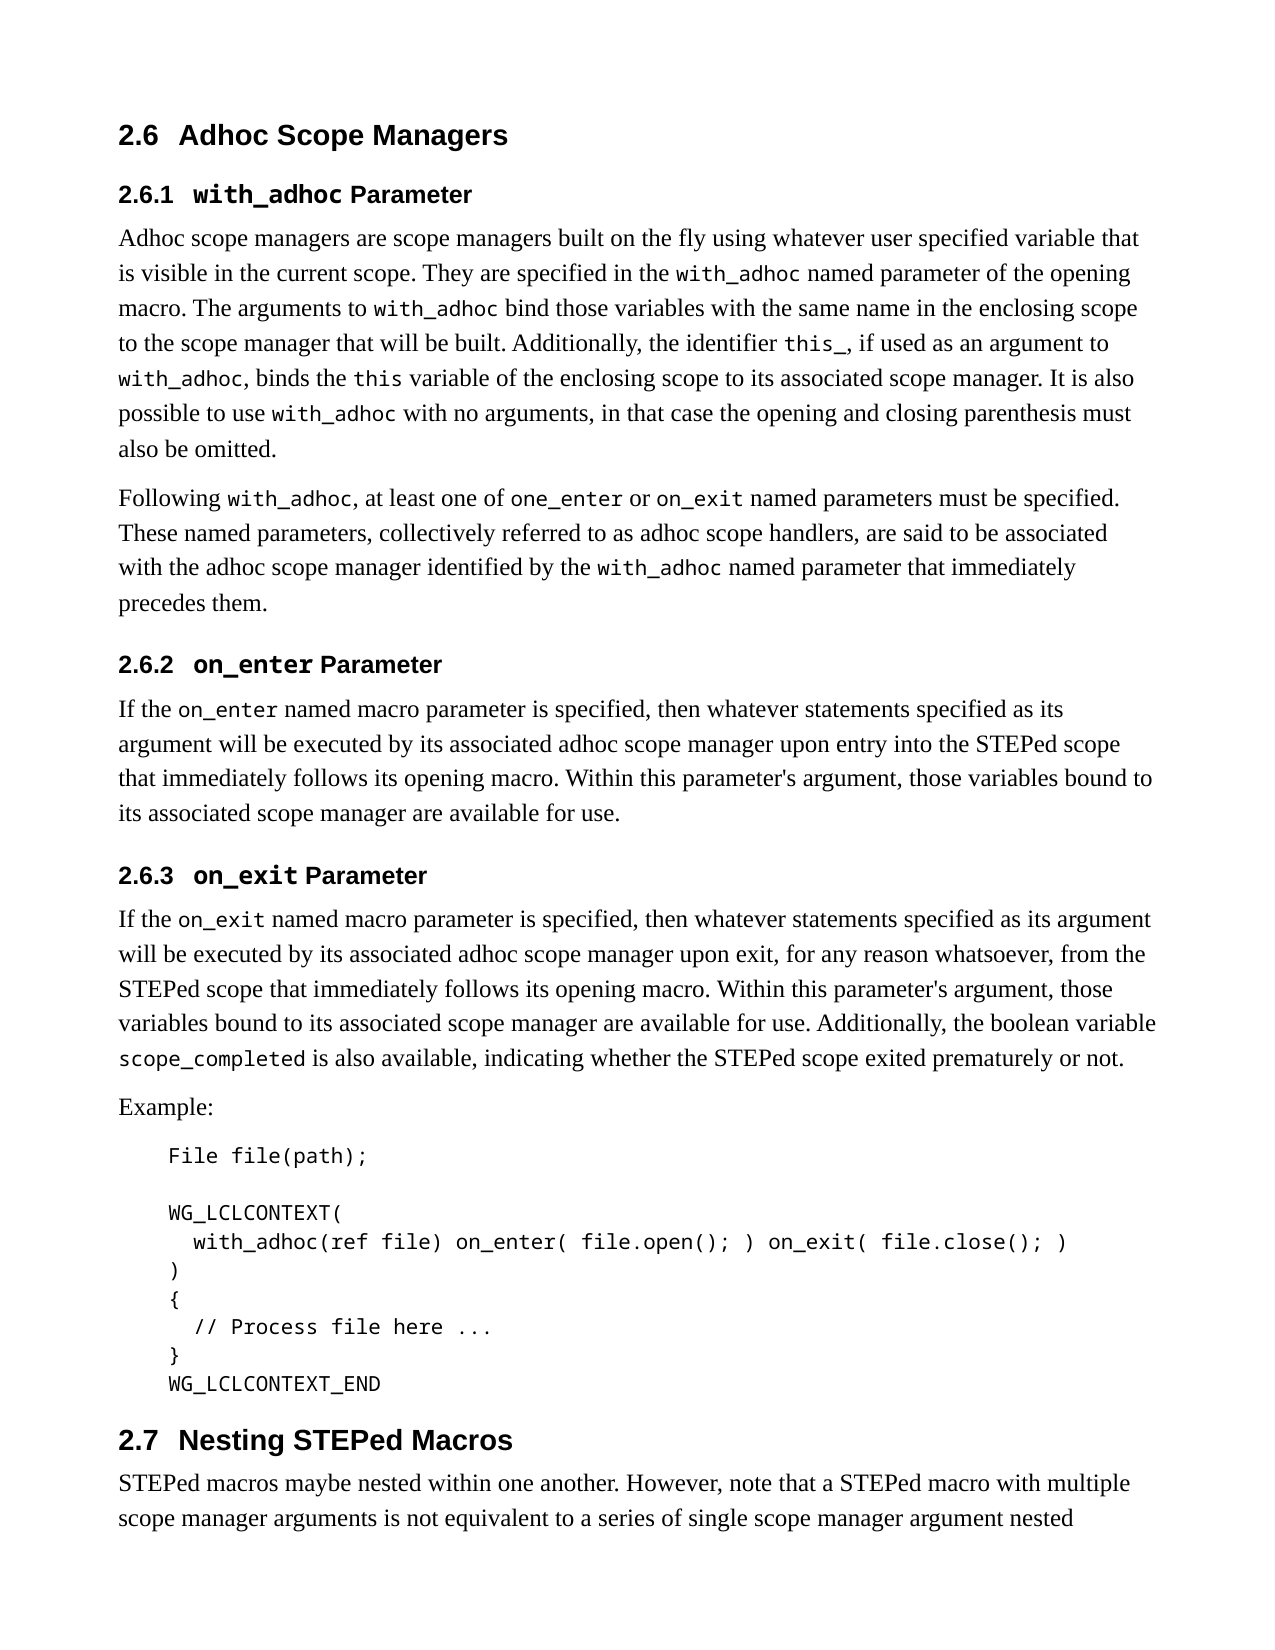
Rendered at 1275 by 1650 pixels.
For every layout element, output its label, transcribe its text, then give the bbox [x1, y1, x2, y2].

text Following with_adhoc, at least one of one_enter or on_exit named parameters must be specified. These named parameters, collectively referred to as adhoc scope handlers, are said to be associated with the adhoc scope manager identified by the with_adhoc named parameter that immediately precedes them. [118, 483, 1157, 616]
subtitle Nesting STEPed Macros [118, 1422, 1157, 1456]
subtitle with_adhoc Parameter [118, 177, 1157, 211]
text Adhoc scope managers are scope managers built on the fly using whatever user specified variable that is visible in the current scope. They are specified in the with_adhoc named parameter of the opening macro. The arguments to with_adhoc bind those variables with the same name in the enclosing scope to the scope manager that will be built. Additionally, the identifier this_, if used as an argument to with_adhoc, binds the this variable of the enclosing scope to its associated scope manager. It is also possible to use with_adhoc with no arguments, in that case the opening and closing parenthesis must also be omitted. [118, 223, 1157, 462]
text If the on_enter named macro parameter is specified, then whatever statements specified as its argument will be executed by its associated adhoc scope manager upon entry into the STEPed scope that immediately follows its opening macro. Within this parameter's argument, those variables bound to its associated scope manager are available for use. [118, 694, 1157, 827]
subtitle on_exit Parameter [118, 857, 1157, 891]
text Example: [118, 1092, 1157, 1121]
subtitle Adhoc Scope Managers [118, 118, 1157, 152]
text STEPed macros maybe nested within one another. However, note that a STEPed macro with multiple scope manager arguments is not equivalent to a series of single scope manager argument nested [118, 1468, 1157, 1532]
subtitle on_enter Parameter [118, 647, 1157, 681]
text If the on_exit named macro parameter is specified, then whatever statements specified as its argument will be executed by its associated adhoc scope manager upon exit, for any reason whatsoever, from the STEPed scope that immediately follows its opening macro. Within this parameter's argument, those variables bound to its associated scope manager are available for use. Additionally, the boolean variable scope_completed is also available, indicating whether the STEPed scope exited prematurely or not. [118, 904, 1157, 1072]
text File file(path); WG_LCLCONTEXT( with_adhoc(ref file) on_enter( file.open(); ) on_exit( file.close(); ) ) { // Process file here ... } WG_LCLCONTEXT_END [118, 1142, 1157, 1397]
